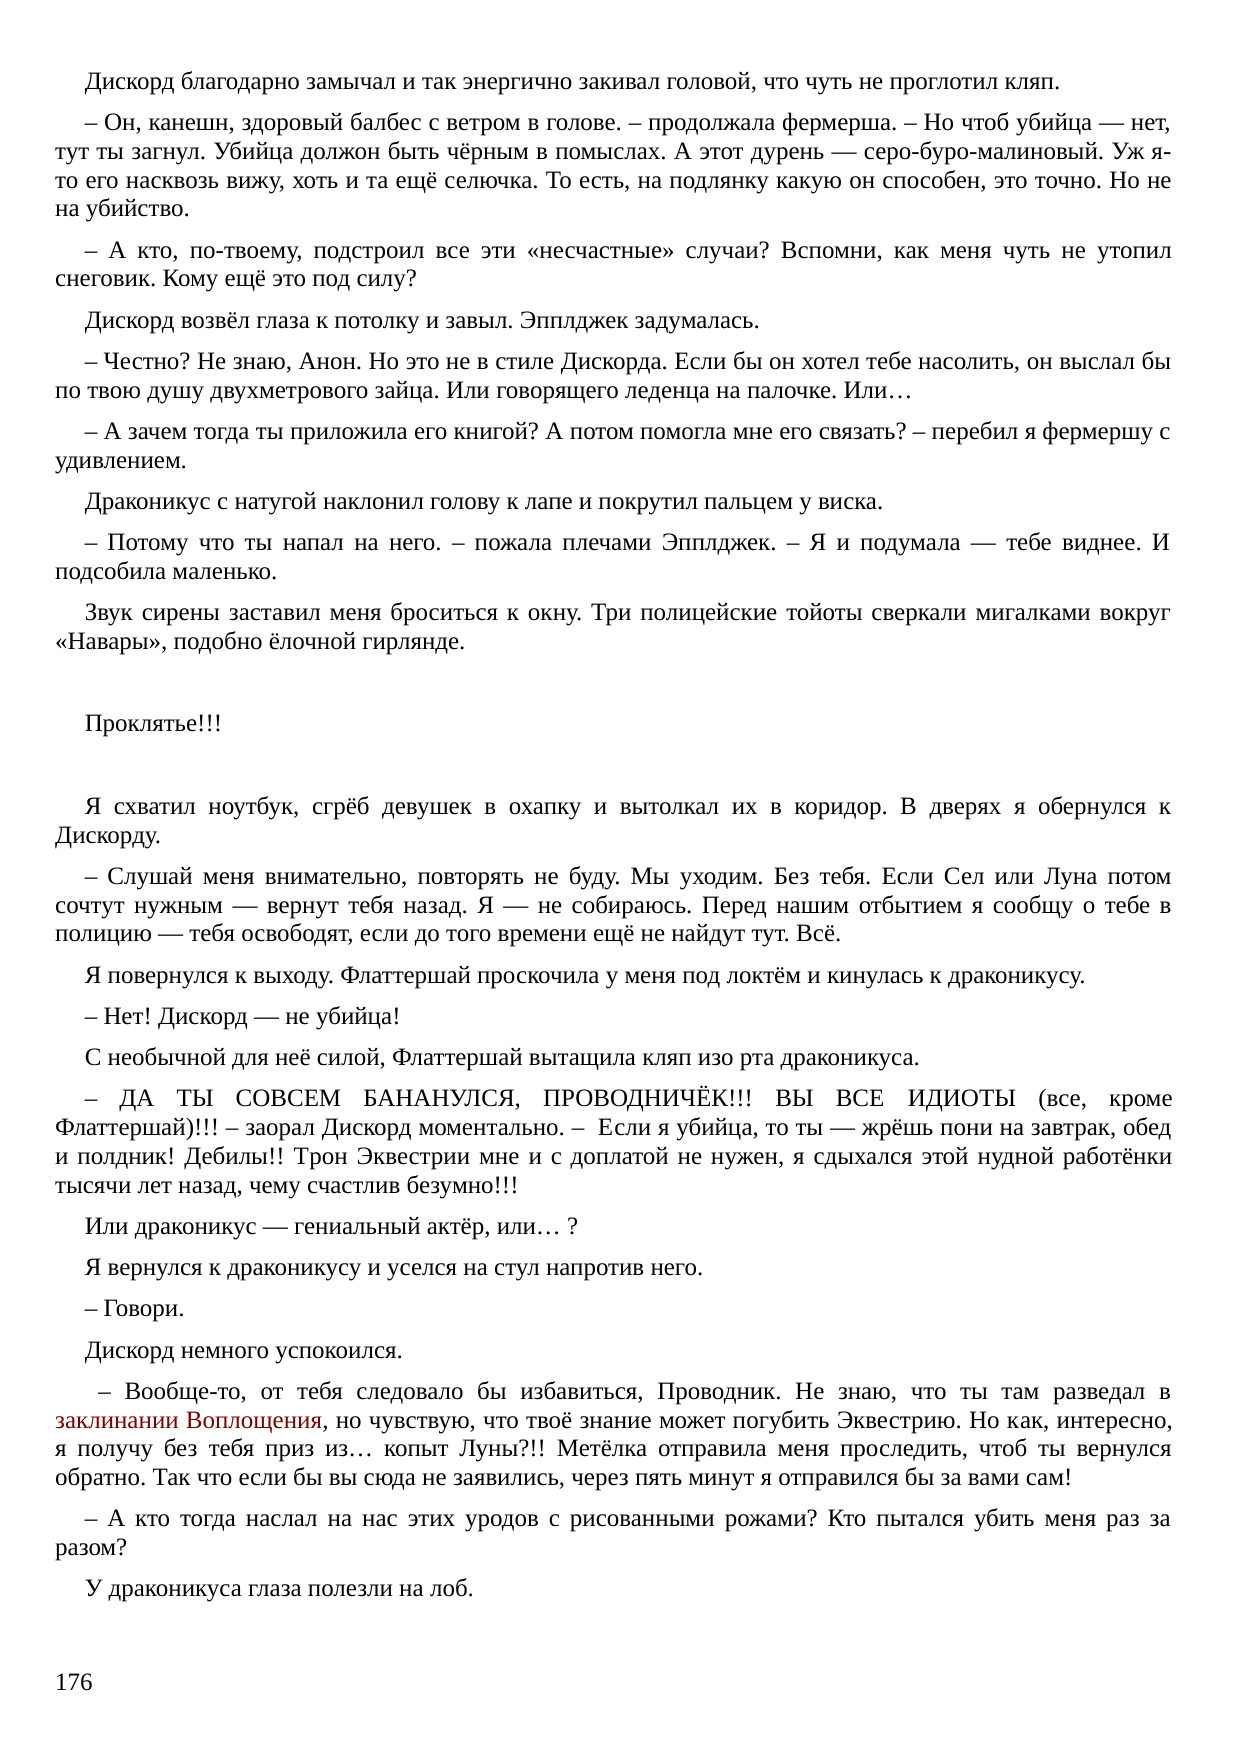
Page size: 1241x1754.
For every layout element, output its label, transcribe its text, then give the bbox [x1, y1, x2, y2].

text – Он, канешн, здоровый балбес с ветром в голове. – продолжала фермерша. – Но чтоб убийца — нет, тут ты загнул. Убийца должон быть чёрным в помыслах. А этот дурень — серо-буро-малиновый. Уж я-то его насквозь вижу, хоть и та ещё селючка. То есть, на подлянку какую он способен, это точно. Но не на убийство. [55, 107, 1173, 222]
text – Потому что ты напал на него. – пожала плечами Эпплджек. – Я и подумала — тебе виднее. И подсобила маленько. [55, 527, 1173, 585]
text Дискорд благодарно замычал и так энергично закивал головой, что чуть не проглотил кляп. [55, 66, 1173, 95]
text Проклятье!!! [55, 708, 1173, 737]
text – Слушай меня внимательно, повторять не буду. Мы уходим. Без тебя. Если Сел или Луна потом сочтут нужным — вернут тебя назад. Я — не собираюсь. Перед нашим отбытием я сообщу о тебе в полицию — тебя освободят, если до того времени ещё не найдут тут. Всё. [55, 861, 1173, 947]
text – А зачем тогда ты приложила его книгой? А потом помогла мне его связать? – перебил я фермершу с удивлением. [55, 416, 1173, 473]
text Дискорд немного успокоился. [55, 1335, 1173, 1363]
text – Нет! Дискорд — не убийца! [55, 1001, 1173, 1030]
text Драконикус с натугой наклонил голову к лапе и покрутил пальцем у виска. [55, 486, 1173, 515]
text Или драконикус — гениальный актёр, или… ? [55, 1211, 1173, 1240]
text С необычной для неё силой, Флаттершай вытащила кляп изо рта драконикуса. [55, 1042, 1173, 1071]
text – А кто, по-твоему, подстроил все эти «несчастные» случаи? Вспомни, как меня чуть не утопил снеговик. Кому ещё это под силу? [55, 235, 1173, 292]
text – А кто тогда наслал на нас этих уродов с рисованными рожами? Кто пытался убить меня раз за разом? [55, 1503, 1173, 1561]
text Звук сирены заставил меня броситься к окну. Три полицейские тойоты сверкали мигалками вокруг «Навары», подобно ёлочной гирлянде. [55, 597, 1173, 655]
text Я повернулся к выходу. Флаттершай проскочила у меня под локтём и кинулась к драконикусу. [55, 960, 1173, 988]
text – ДА ТЫ СОВСЕМ БАНАНУЛСЯ, ПРОВОДНИЧЁК!!! ВЫ ВСЕ ИДИОТЫ (все, кроме Флаттершай)!!! – заорал Дискорд моментально. – Если я убийца, то ты — жрёшь пони на завтрак, обед и полдник! Дебилы!! Трон Эквестрии мне и с доплатой не нужен, я сдыхался этой нудной работёнки тысячи лет назад, чему счастлив безумно!!! [55, 1083, 1173, 1198]
text – Честно? Не знаю, Анон. Но это не в стиле Дискорда. Если бы он хотел тебе насолить, он выслал бы по твою душу двухметрового зайца. Или говорящего леденца на палочке. Или… [55, 346, 1173, 403]
text У драконикуса глаза полезли на лоб. [55, 1573, 1173, 1602]
text Дискорд возвёл глаза к потолку и завыл. Эпплджек задумалась. [55, 305, 1173, 333]
text – Вообще-то, от тебя следовало бы избавиться, Проводник. Не знаю, что ты там разведал в заклинании Воплощения, но чувствую, что твоё знание может погубить Эквестрию. Но как, интересно, я получу без тебя приз из… копыт Луны?!! Метёлка отправила меня проследить, чтоб ты вернулся обратно. Так что если бы вы сюда не заявились, через пять минут я отправился бы за вами сам! [55, 1376, 1173, 1491]
text – Говори. [55, 1293, 1173, 1322]
text Я схватил ноутбук, сгрёб девушек в охапку и вытолкал их в коридор. В дверях я обернулся к Дискорду. [55, 791, 1173, 848]
text Я вернулся к драконикусу и уселся на стул напротив него. [55, 1252, 1173, 1281]
